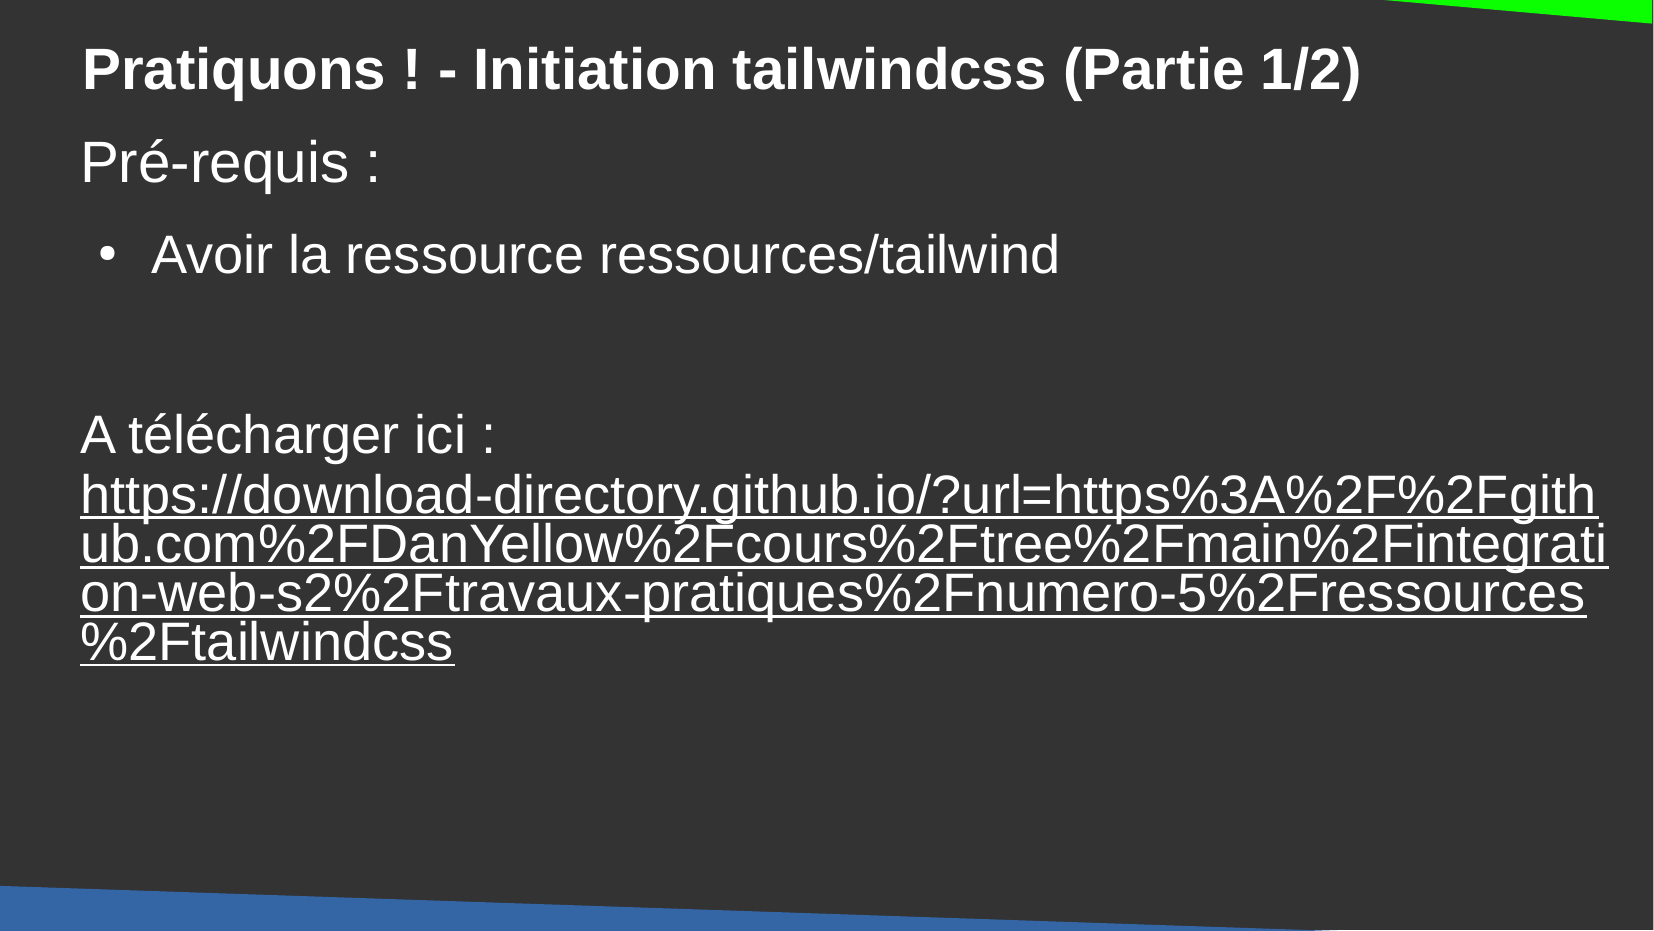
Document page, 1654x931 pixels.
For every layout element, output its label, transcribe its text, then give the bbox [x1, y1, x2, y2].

list Pré-requis : Avoir la ressource ressources/tailwind A télécharger ici : https://download-directory.github.io/?url=https%3A%2F%2Fgithub.com%2FDanYellow%2Fcours%2Ftree%2Fmain%2Fintegration-web-s2%2Ftravaux-pratiques%2Fnumero-5%2Fressources%2Ftailwindcss [80, 129, 1620, 715]
title Pratiquons ! - Initiation tailwindcss (Partie 1/2) [82, 37, 1571, 114]
text_box [0, 885, 1337, 931]
text_box [1384, 0, 1653, 24]
